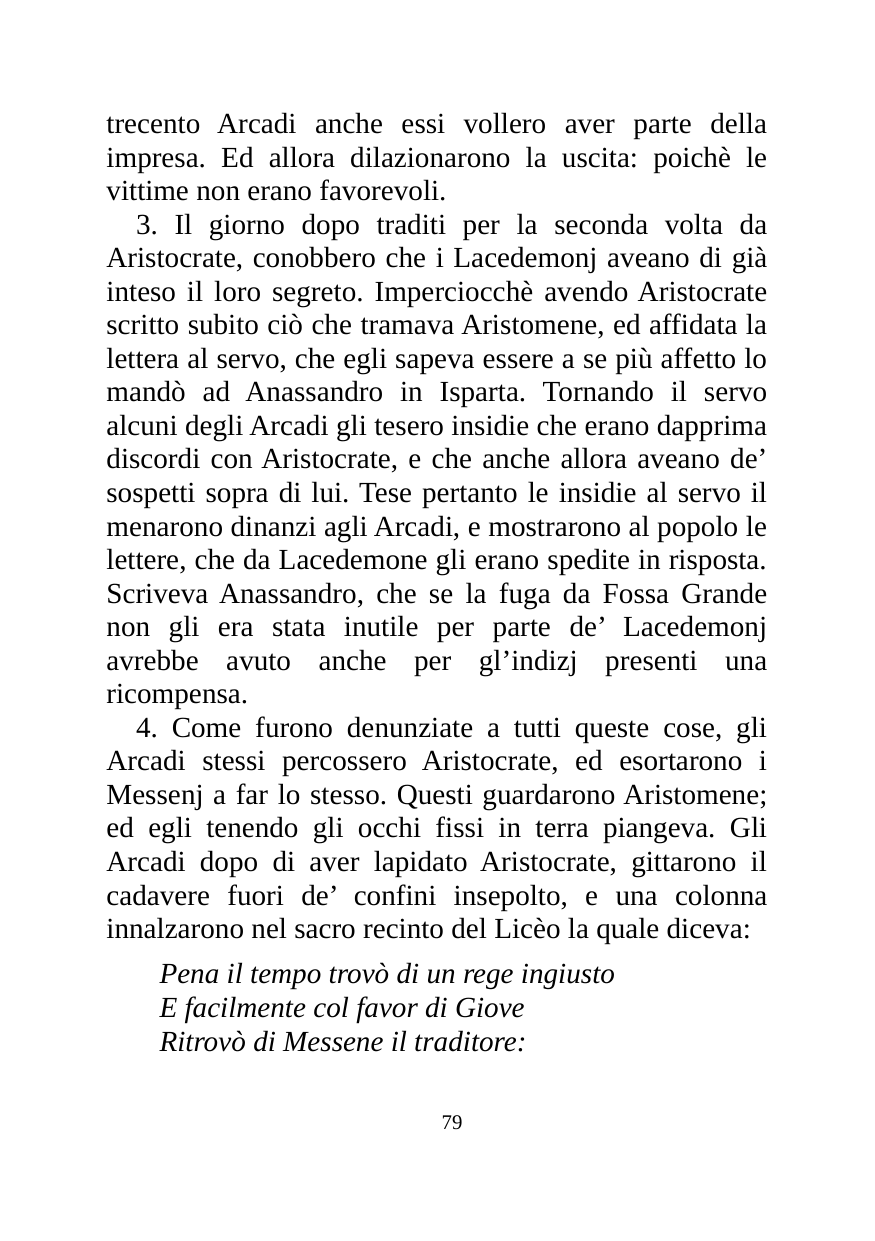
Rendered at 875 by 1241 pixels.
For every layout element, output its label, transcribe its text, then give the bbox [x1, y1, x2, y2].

text 3. Il giorno dopo traditi per la seconda volta da Aristocrate, conobbero che i Lacedemonj aveano di già inteso il loro segreto. Imperciocchè avendo Aristocrate scritto subito ciò che tramava Aristomene, ed affidata la lettera al servo, che egli sapeva essere a se più affetto lo mandò ad Anassandro in Isparta. Tornando il servo alcuni degli Arcadi gli tesero insidie che erano dapprima discordi con Aristocrate, e che anche allora aveano de’ sospetti sopra di lui. Tese pertanto le insidie al servo il menarono dinanzi agli Arcadi, e mostrarono al popolo le lettere, che da Lacedemone gli erano spedite in risposta. Scriveva Anassandro, che se la fuga da Fossa Grande non gli era stata inutile per parte de’ Lacedemonj avrebbe avuto anche per gl’indizj presenti una ricompensa. [106, 207, 768, 710]
text Pena il tempo trovò di un rege ingiusto E facilmente col favor di Giove Ritrovò di Messene il traditore: [159, 957, 768, 1057]
text trecento Arcadi anche essi vollero aver parte della impresa. Ed allora dilazionarono la uscita: poichè le vittime non erano favorevoli. [106, 106, 768, 207]
text 4. Come furono denunziate a tutti queste cose, gli Arcadi stessi percossero Aristocrate, ed esortarono i Messenj a far lo stesso. Questi guardarono Aristomene; ed egli tenendo gli occhi fissi in terra piangeva. Gli Arcadi dopo di aver lapidato Aristocrate, gittarono il cadavere fuori de’ confini insepolto, e una colonna innalzarono nel sacro recinto del Licèo la quale diceva: [106, 710, 768, 945]
